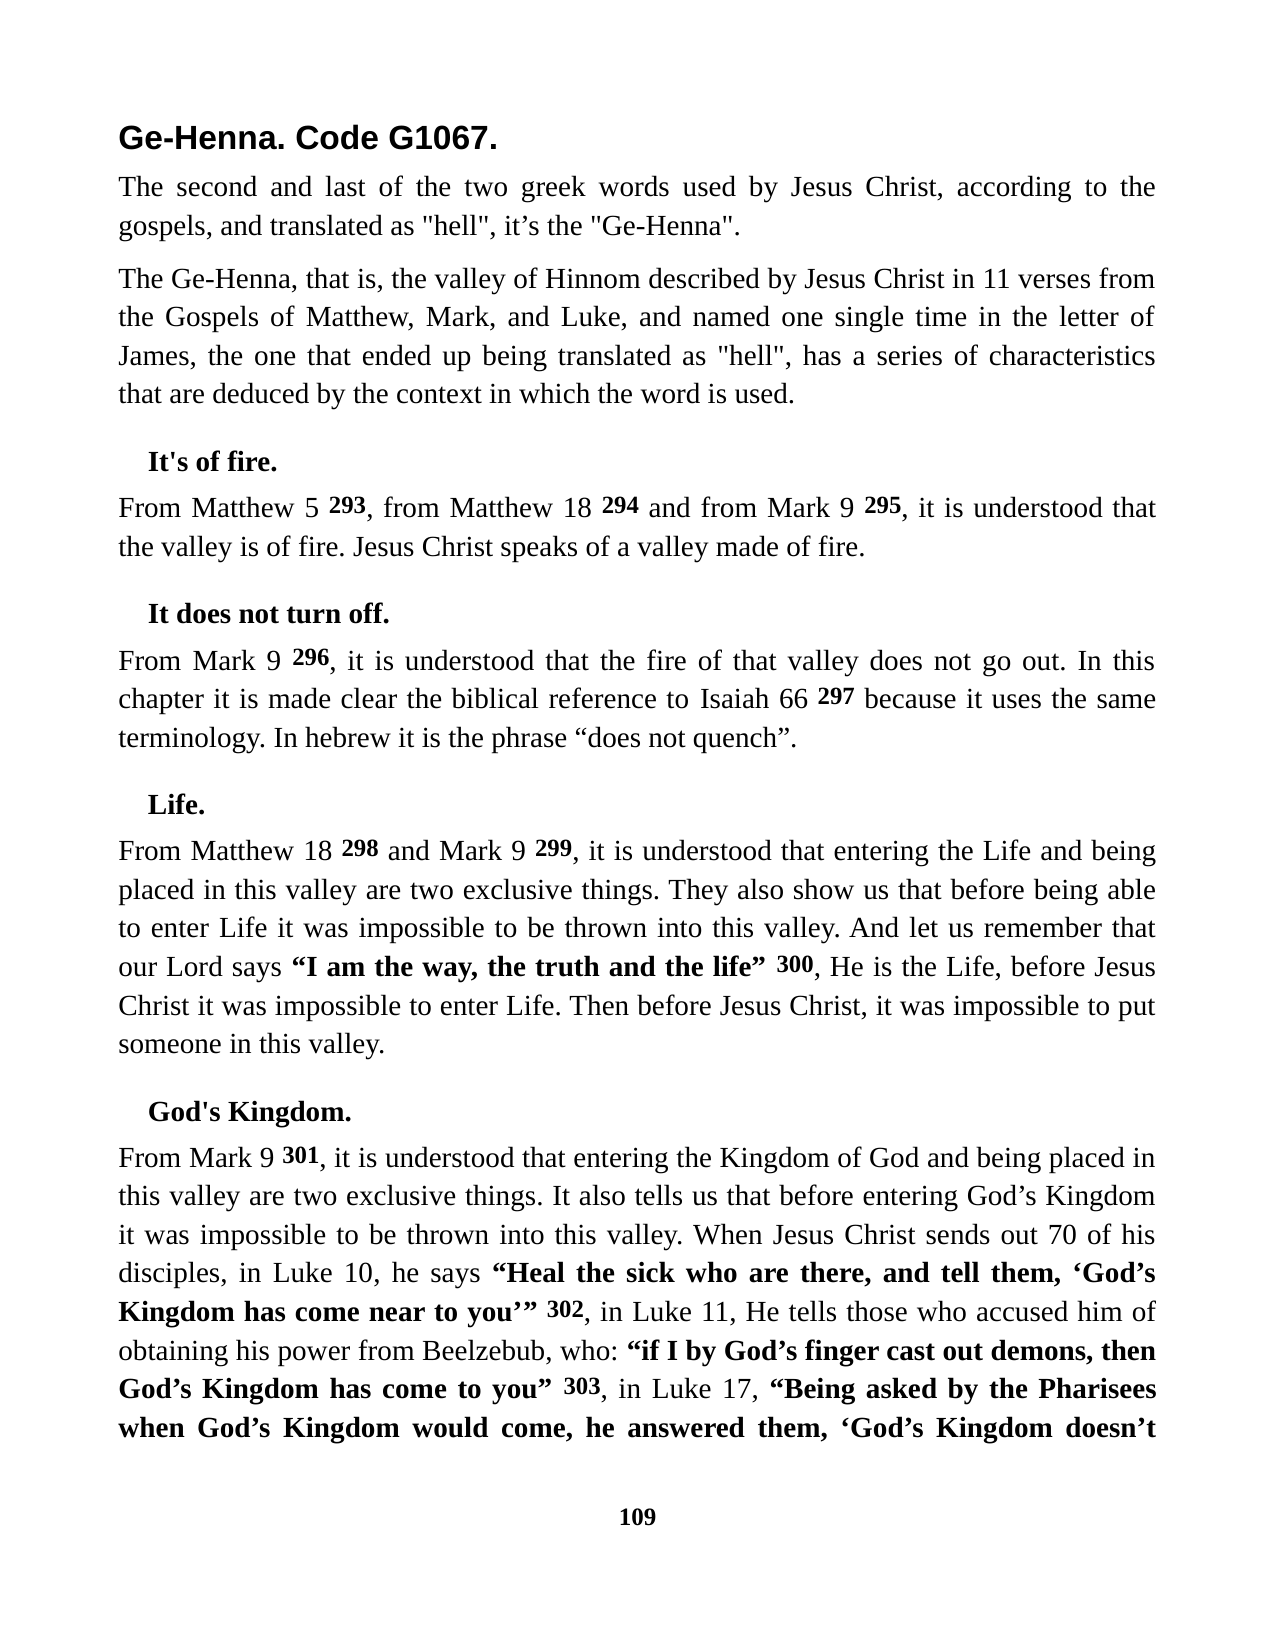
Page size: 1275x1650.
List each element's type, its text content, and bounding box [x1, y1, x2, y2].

subtitle God's Kingdom. [148, 1094, 1157, 1127]
text From Mark 9 , it is understood that entering the Kingdom of God and being placed in this valley are two exclusive things. It also tells us that before entering God’s Kingdom it was impossible to be thrown into this valley. When Jesus Christ sends out 70 of his disciples, in Luke 10, he says “Heal the sick who are there, and tell them, ‘God’s Kingdom has come near to you’” , in Luke 11, He tells those who accused him of obtaining his power from Beelzebub, who: “if I by God’s finger cast out demons, then God’s Kingdom has come to you” , in Luke 17, “Being asked by the Pharisees when God’s Kingdom would come, he answered them, ‘God’s Kingdom doesn’t [118, 1140, 1157, 1443]
subtitle Life. [148, 787, 1157, 821]
subtitle It's of fire. [148, 444, 1157, 478]
subtitle Ge-Henna. Code G1067. [118, 118, 1157, 157]
text From Matthew 18 and Mark 9 , it is understood that entering the Life and being placed in this valley are two exclusive things. They also show us that before being able to enter Life it was impossible to be thrown into this valley. And let us remember that our Lord says “I am the way, the truth and the life” , He is the Life, before Jesus Christ it was impossible to enter Life. Then before Jesus Christ, it was impossible to put someone in this valley. [118, 833, 1157, 1060]
subtitle It does not turn off. [148, 597, 1157, 630]
text The Ge-Henna, that is, the valley of Hinnom described by Jesus Christ in 11 verses from the Gospels of Matthew, Mark, and Luke, and named one single time in the letter of James, the one that ended up being translated as "hell", has a series of characteristics that are deduced by the context in which the word is used. [118, 261, 1157, 410]
text The second and last of the two greek words used by Jesus Christ, according to the gospels, and translated as "hell", it’s the "Ge-Henna". [118, 169, 1157, 241]
text From Matthew 5 , from Matthew 18 and from Mark 9 , it is understood that the valley is of fire. Jesus Christ speaks of a valley made of fire. [118, 490, 1157, 562]
text From Mark 9 , it is understood that the fire of that valley does not go out. In this chapter it is made clear the biblical reference to Isaiah 66 because it uses the same terminology. In hebrew it is the phrase “does not quench”. [118, 643, 1157, 753]
